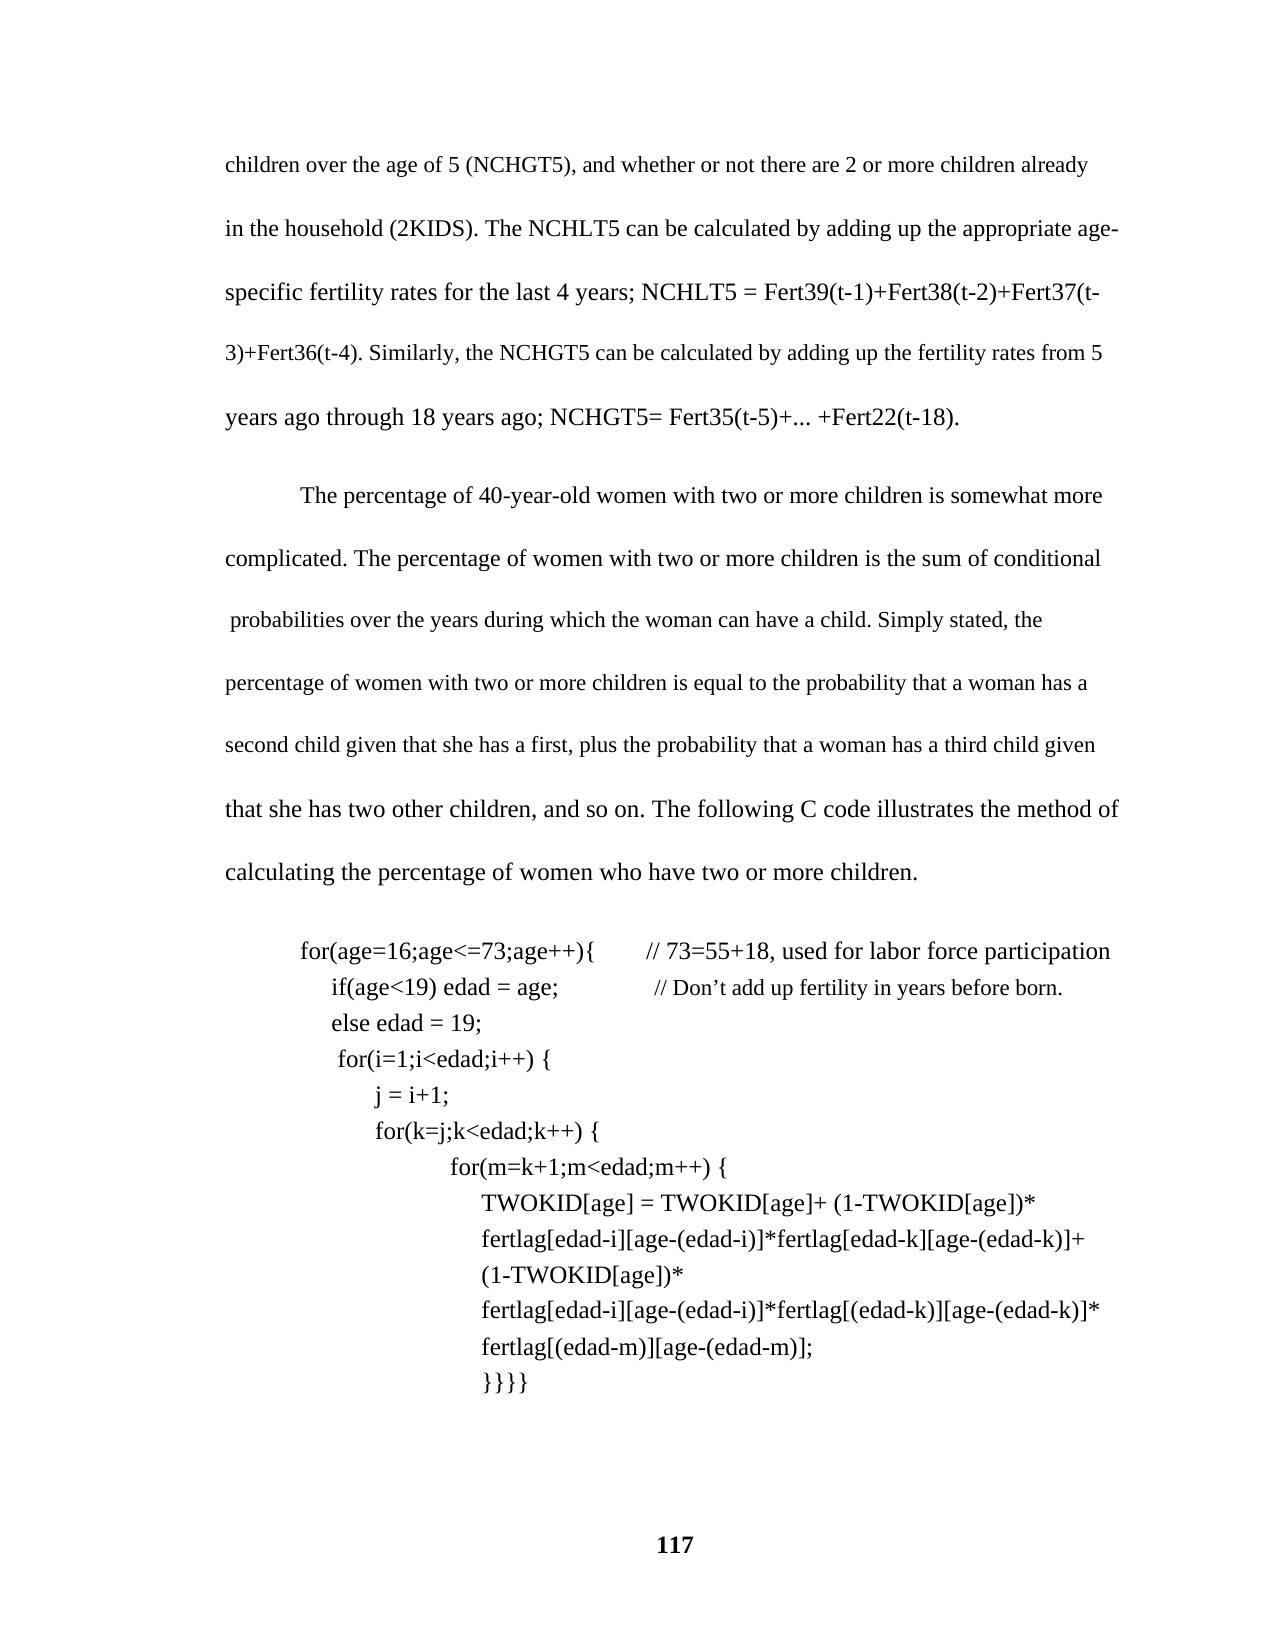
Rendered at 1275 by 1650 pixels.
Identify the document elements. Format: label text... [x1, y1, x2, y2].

text fertlag[edad-i][age-(edad-i)]*fertlag[(edad-k)][age-(edad-k)]* [481, 1296, 1125, 1324]
text in the household (2KIDS). The NCHLT5 can be calculated by adding up the appropriate age- [225, 214, 1125, 242]
text children over the age of 5 (NCHGT5), and whether or not there are 2 or more children already [225, 152, 1125, 178]
text for(k=j;k<edad;k++) { [375, 1116, 1125, 1145]
text else edad = 19; [331, 1008, 1125, 1037]
text that she has two other children, and so on. The following C code illustrates the method of [225, 794, 1125, 823]
text specific fertility rates for the last 4 years; NCHLT5 = Fert39(t-1)+Fert38(t-2)+Fert37(t- [225, 277, 1125, 305]
text probabilities over the years during which the woman can have a child. Simply stated, the [150, 607, 1123, 633]
text The percentage of 40-year-old women with two or more children is somewhat more [300, 481, 1125, 509]
text fertlag[(edad-m)][age-(edad-m)]; [481, 1332, 1125, 1360]
text years ago through 18 years ago; NCHGT5= Fert35(t-5)+... +Fert22(t-18). [225, 402, 1125, 430]
text TWOKID[age] = TWOKID[age]+ (1-TWOKID[age])* [481, 1188, 1125, 1217]
text calculating the percentage of women who have two or more children. [225, 857, 1125, 885]
text for(i=1;i<edad;i++) { [337, 1044, 1125, 1073]
text for(m=k+1;m<edad;m++) { [450, 1152, 1125, 1181]
text fertlag[edad-i][age-(edad-i)]*fertlag[edad-k][age-(edad-k)]+ [481, 1224, 1125, 1252]
text j = i+1; [375, 1080, 1125, 1109]
text percentage of women with two or more children is equal to the probability that a woman has a [225, 669, 1125, 695]
text for(age=16;age<=73;age++){ // 73=55+18, used for labor force participation [300, 936, 1125, 965]
text second child given that she has a first, plus the probability that a woman has a third child given [225, 732, 1125, 758]
text complicated. The percentage of women with two or more children is the sum of conditional [225, 544, 1125, 572]
text }}}} [481, 1367, 1125, 1396]
text if(age<19) edad = age; // Don’t add up fertility in years before born. [331, 972, 1125, 1001]
text (1-TWOKID[age])* [481, 1260, 1125, 1288]
text 3)+Fert36(t-4). Similarly, the NCHGT5 can be calculated by adding up the fertility rates from 5 [225, 339, 1125, 366]
text 117 [656, 1530, 1125, 1559]
